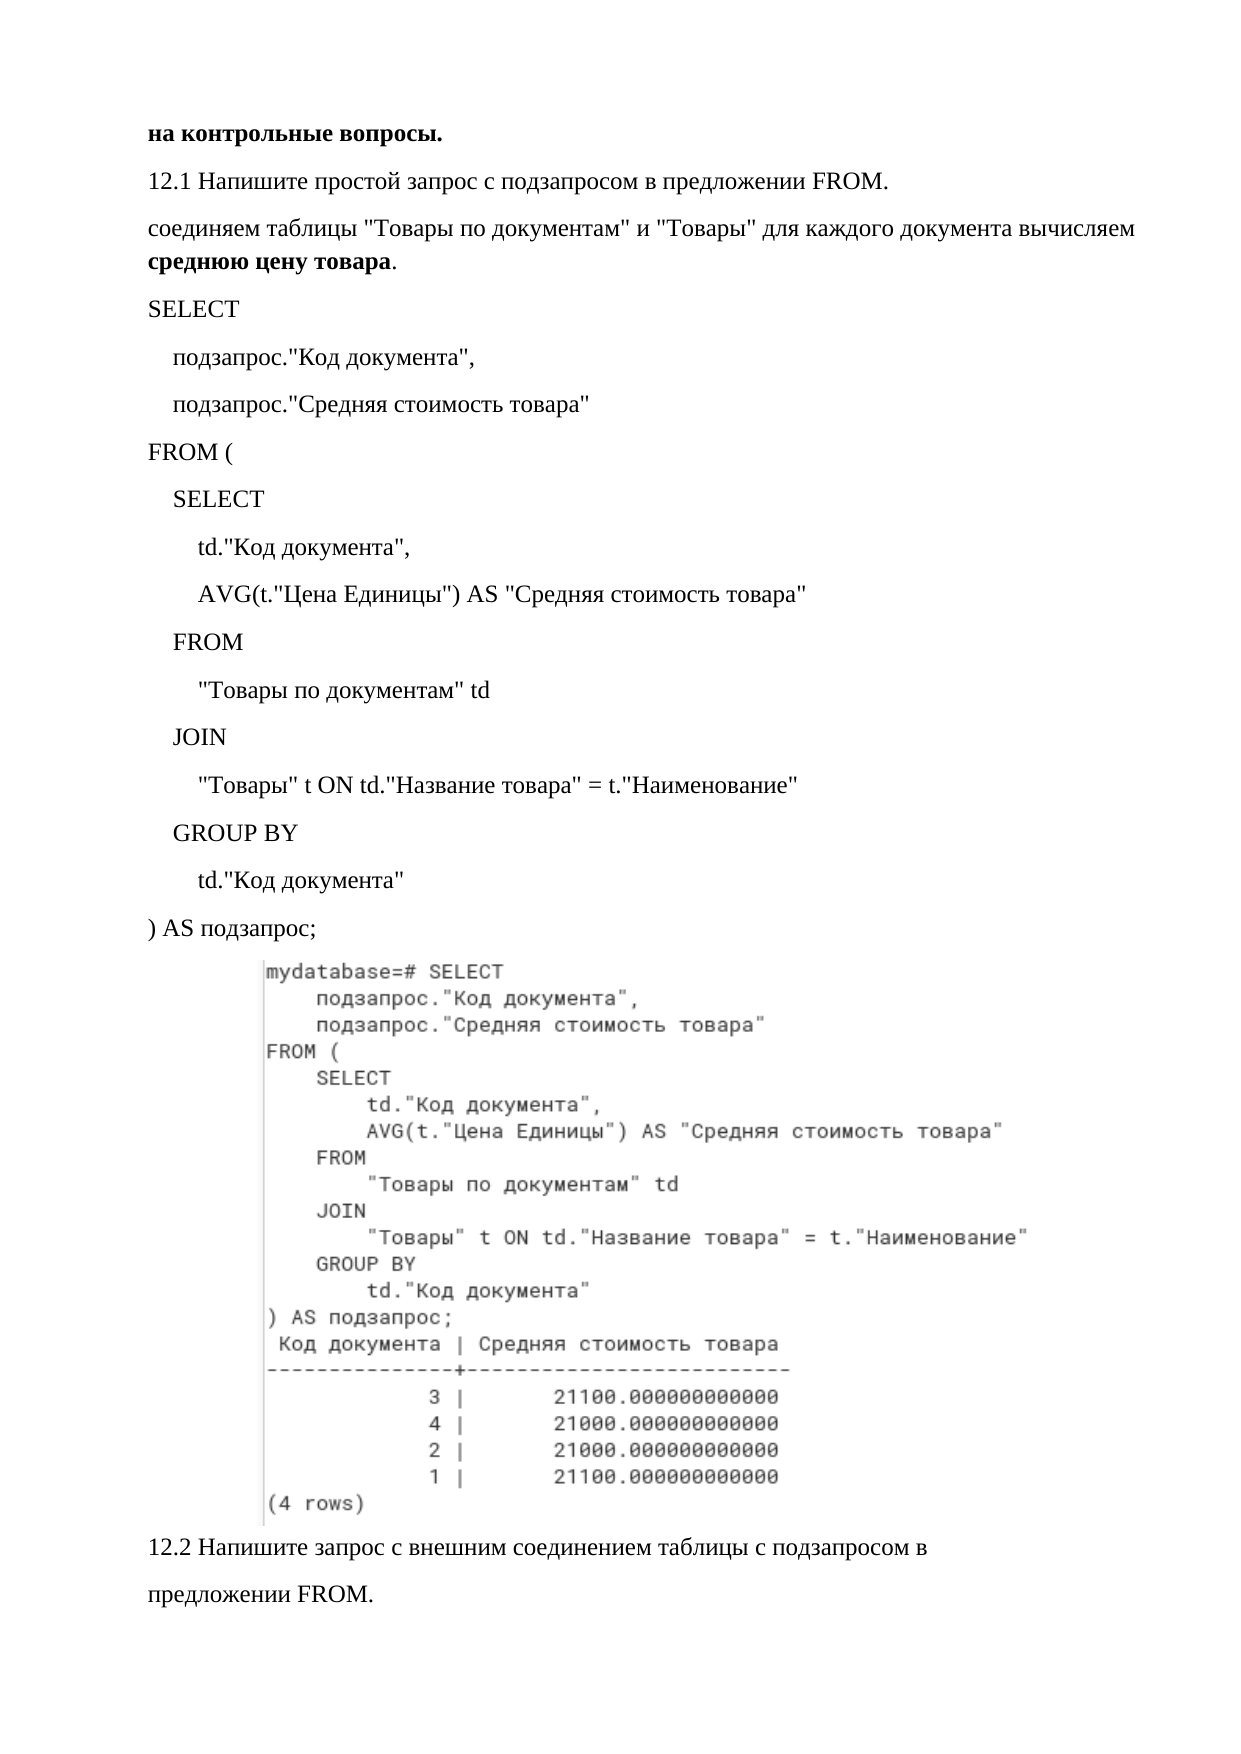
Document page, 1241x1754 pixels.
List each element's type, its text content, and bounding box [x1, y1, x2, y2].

text на контрольные вопросы. [148, 118, 1152, 147]
picture [257, 960, 1042, 1526]
text JOIN [148, 722, 1152, 751]
text td."Код документа", [148, 532, 1152, 561]
text FROM ( [148, 437, 1152, 466]
text td."Код документа" [148, 865, 1152, 894]
text GROUP BY [148, 818, 1152, 846]
text 12.2 Напишите запрос с внешним соединением таблицы с подзапросом в [148, 1532, 1152, 1560]
text ) AS подзапрос; [148, 913, 1152, 942]
text "Товары по документам" td [148, 675, 1152, 703]
text FROM [148, 627, 1152, 656]
text 12.1 Напишите простой запрос с подзапросом в предложении FROM. [148, 166, 1152, 194]
text подзапрос."Средняя стоимость товара" [148, 389, 1152, 418]
text AVG(t."Цена Единицы") AS "Средняя стоимость товара" [148, 579, 1152, 608]
text подзапрос."Код документа", [148, 342, 1152, 370]
text SELECT [148, 294, 1152, 323]
text предложении FROM. [148, 1579, 1152, 1608]
text SELECT [148, 484, 1152, 513]
text "Товары" t ON td."Название товара" = t."Наименование" [148, 770, 1152, 799]
text соединяем таблицы "Товары по документам" и "Товары" для каждого документа вычисляем среднюю цену товара. [148, 213, 1152, 275]
